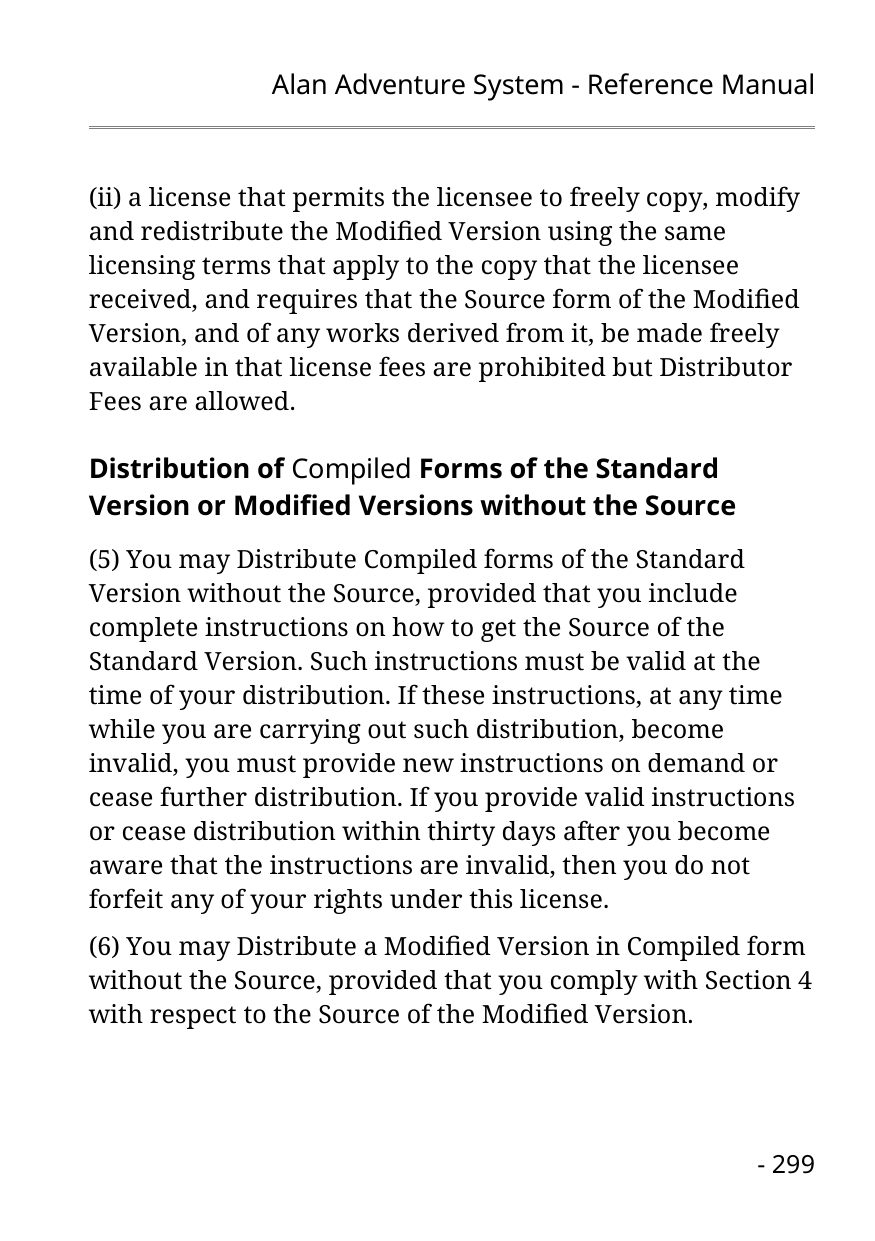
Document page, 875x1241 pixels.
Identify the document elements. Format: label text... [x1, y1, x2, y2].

subtitle Distribution of Compiled Forms of the Standard Version or Modified Versions without the Source [88, 449, 815, 523]
text (ii) a license that permits the licensee to freely copy, modify and redistribute the Modified Version using the same licensing terms that apply to the copy that the licensee received, and requires that the Source form of the Modified Version, and of any works derived from it, be made freely available in that license fees are prohibited but Distributor Fees are allowed. [88, 180, 815, 418]
text (6) You may Distribute a Modified Version in Compiled form without the Source, provided that you comply with Section 4 with respect to the Source of the Modified Version. [88, 929, 815, 1031]
text (5) You may Distribute Compiled forms of the Standard Version without the Source, provided that you include complete instructions on how to get the Source of the Standard Version. Such instructions must be valid at the time of your distribution. If these instructions, at any time while you are carrying out such distribution, become invalid, you must provide new instructions on demand or cease further distribution. If you provide valid instructions or cease distribution within thirty days after you become aware that the instructions are invalid, then you do not forfeit any of your rights under this license. [88, 542, 815, 916]
